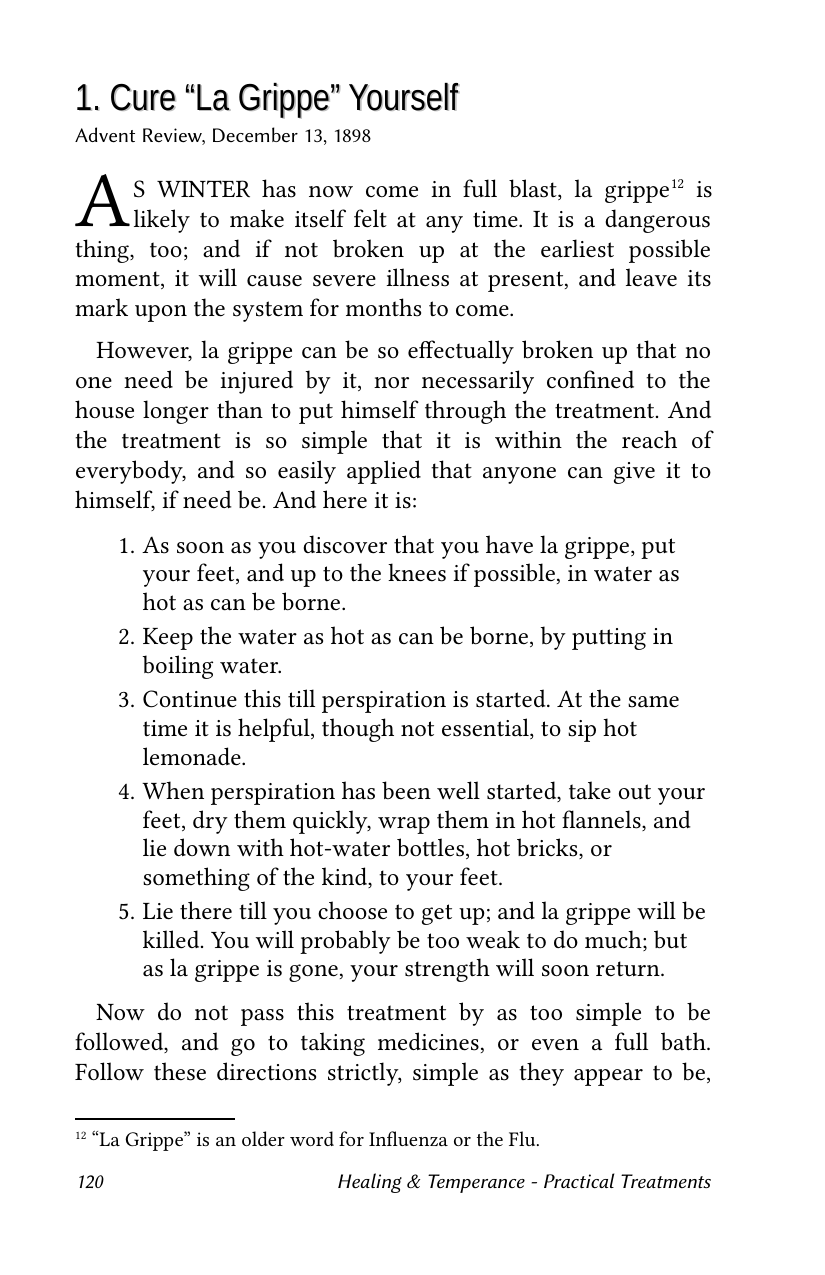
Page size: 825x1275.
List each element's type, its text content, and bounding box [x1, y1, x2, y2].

list Continue this till perspiration is started. At the same time it is helpful, though not essential, to sip hot lemonade. [135, 686, 712, 771]
title Cure “La Grippe” Yourself [75, 75, 712, 118]
list When perspiration has been well started, take out your feet, dry them quickly, wrap them in hot flannels, and lie down with hot-water bottles, hot bricks, or something of the kind, to your feet. [135, 777, 712, 891]
text Advent Review, December 13, 1898 [75, 124, 712, 148]
list As soon as you discover that you have la grippe, put your feet, and up to the knees if possible, in water as hot as can be borne. [135, 531, 712, 616]
text Now do not pass this treatment by as too simple to be followed, and go to taking medicines, or even a full bath. Follow these directions strictly, simple as they appear to be, [75, 998, 712, 1086]
text AS WINTER has now come in full blast, la grippe is likely to make itself felt at any time. It is a dangerous thing, too; and if not broken up at the earliest possible moment, it will cause severe illness at present, and leave its mark upon the system for months to come. [75, 175, 712, 323]
list Keep the water as hot as can be borne, by putting in boiling water. [135, 622, 712, 679]
text “La Grippe” is an older word for Influenza or the Flu. [75, 1128, 712, 1152]
text However, la grippe can be so effectually broken up that no one need be injured by it, nor necessarily confined to the house longer than to put himself through the treatment. And the treatment is so simple that it is within the reach of everybody, and so easily applied that anyone can give it to himself, if need be. And here it is: [75, 336, 712, 514]
list Lie there till you choose to get up; and la grippe will be killed. You will probably be too weak to do much; but as la grippe is gone, your strength will soon return. [135, 897, 712, 983]
